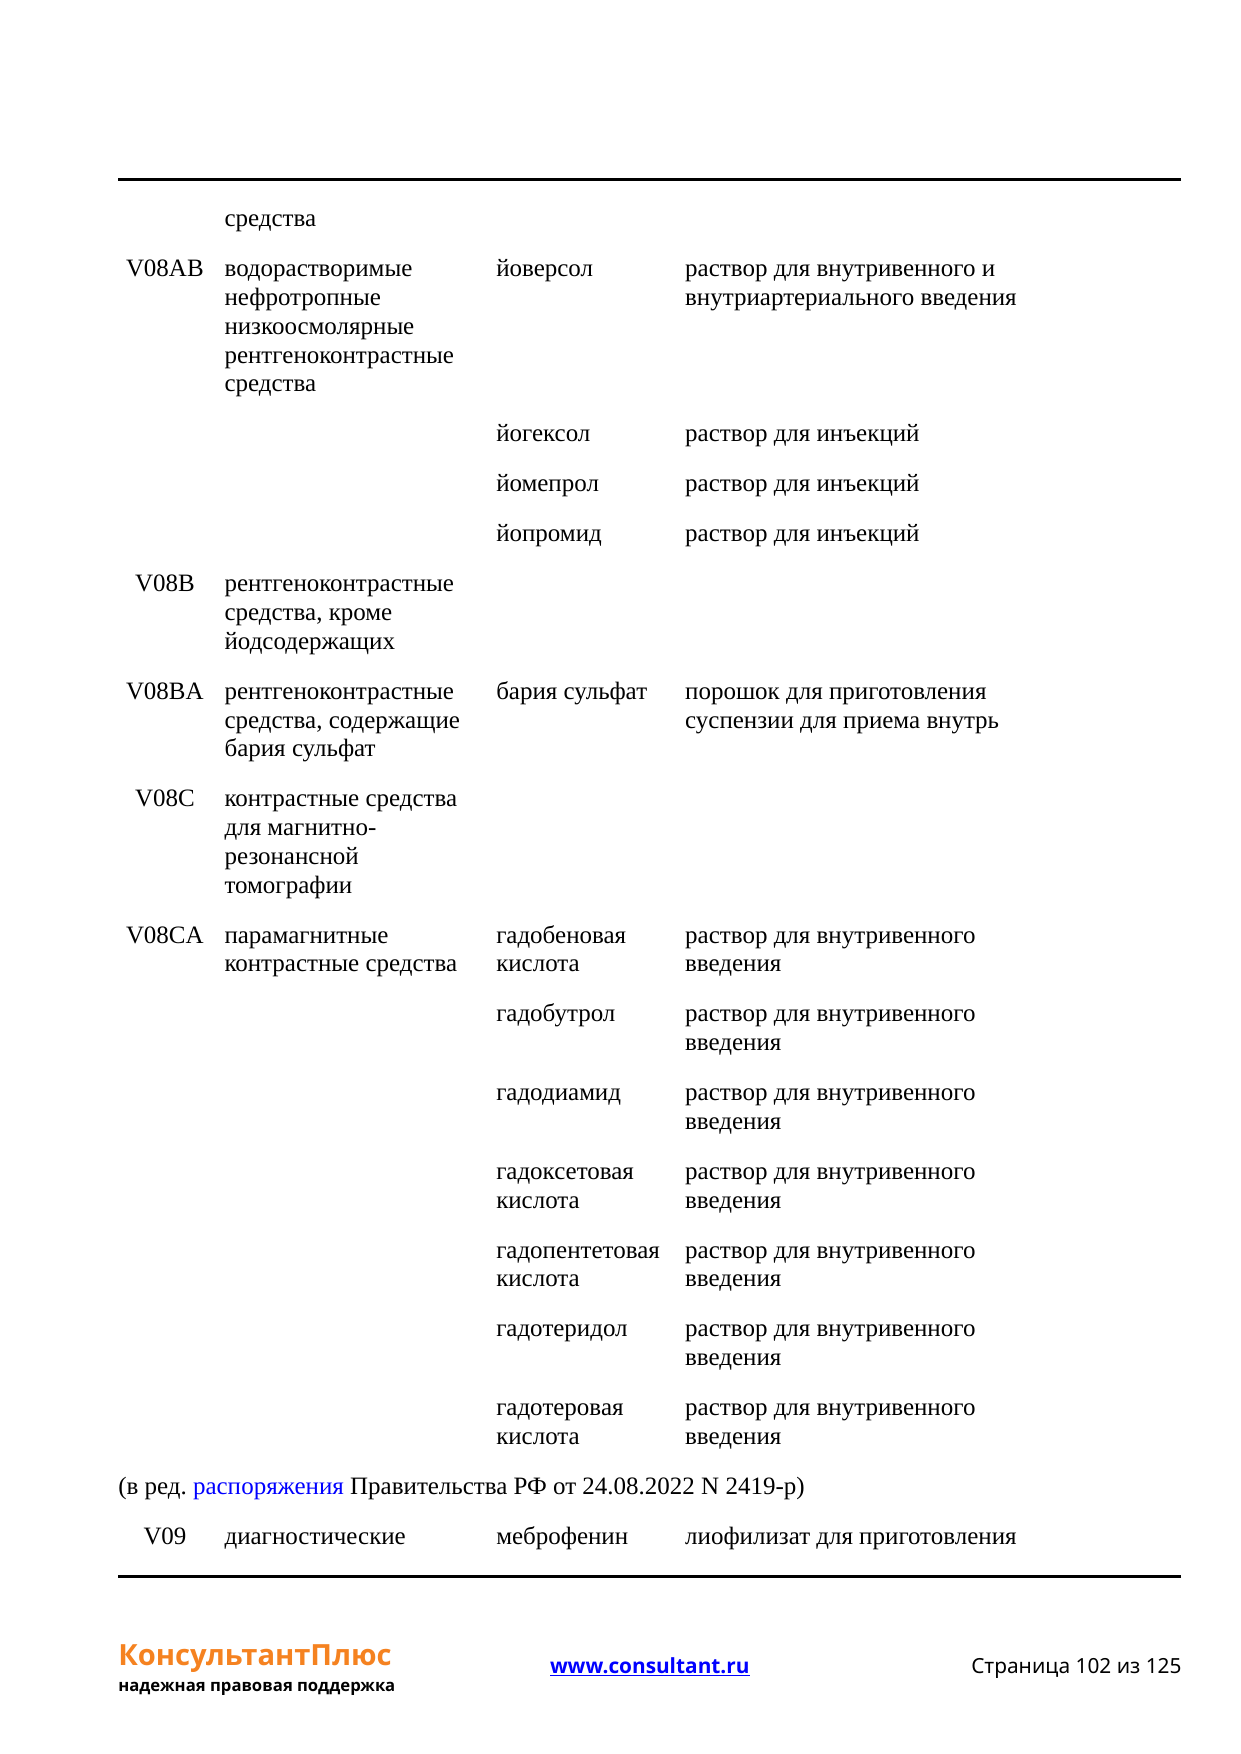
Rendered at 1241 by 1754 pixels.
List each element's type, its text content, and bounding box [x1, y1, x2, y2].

table_cell [112, 193, 218, 243]
table_cell бария сульфат [490, 665, 678, 773]
table_cell йогексол [490, 408, 678, 458]
table_cell раствор для внутривенного и внутриартериального введения [679, 243, 1056, 408]
table_cell рентгеноконтрастные средства, содержащие бария сульфат [218, 665, 489, 773]
table_cell [112, 458, 218, 508]
table_cell [112, 408, 218, 458]
table_cell (в ред. распоряжения Правительства РФ от 24.08.2022 N 2419-р) [112, 1460, 1056, 1510]
table_cell раствор для внутривенного введения [679, 909, 1056, 988]
table_cell [112, 988, 218, 1067]
table_cell гадобутрол [490, 988, 678, 1067]
table_cell раствор для внутривенного введения [679, 1224, 1056, 1303]
table_cell V08B [112, 558, 218, 665]
table_cell [218, 1382, 489, 1460]
table_cell раствор для внутривенного введения [679, 988, 1056, 1067]
table_cell раствор для внутривенного введения [679, 1067, 1056, 1145]
table_cell [112, 1224, 218, 1303]
table_cell йоверсол [490, 243, 678, 408]
table_cell водорастворимые нефротропные низкоосмолярные рентгеноконтрастные средства [218, 243, 489, 408]
table_cell [218, 988, 489, 1067]
table_cell гадоксетовая кислота [490, 1145, 678, 1224]
table_cell [112, 1067, 218, 1145]
table_cell раствор для инъекций [679, 408, 1056, 458]
table_cell диагностические [218, 1510, 489, 1560]
table_cell гадотеридол [490, 1303, 678, 1382]
table_cell [218, 458, 489, 508]
table_cell V09 [112, 1510, 218, 1560]
table_cell контрастные средства для магнитно-резонансной томографии [218, 773, 489, 909]
table_cell [112, 508, 218, 558]
table_cell [218, 1067, 489, 1145]
table_cell [490, 558, 678, 665]
table_cell [679, 773, 1056, 909]
table_cell V08CA [112, 909, 218, 988]
table_cell рентгеноконтрастные средства, кроме йодсодержащих [218, 558, 489, 665]
table_cell раствор для инъекций [679, 508, 1056, 558]
table_cell [218, 508, 489, 558]
table_cell [112, 1382, 218, 1460]
table_cell [218, 1303, 489, 1382]
table_cell гадотеровая кислота [490, 1382, 678, 1460]
table_cell раствор для внутривенного введения [679, 1145, 1056, 1224]
table_cell йомепрол [490, 458, 678, 508]
table_cell [679, 558, 1056, 665]
table_cell [218, 408, 489, 458]
table_cell [490, 773, 678, 909]
table_cell [112, 1145, 218, 1224]
table_cell меброфенин [490, 1510, 678, 1560]
table_cell гадодиамид [490, 1067, 678, 1145]
table_cell йопромид [490, 508, 678, 558]
table_cell гадопентетовая кислота [490, 1224, 678, 1303]
table_cell гадобеновая кислота [490, 909, 678, 988]
table_cell V08C [112, 773, 218, 909]
table_cell средства [218, 193, 489, 243]
table_cell раствор для внутривенного введения [679, 1303, 1056, 1382]
table_cell [218, 1224, 489, 1303]
table_cell раствор для внутривенного введения [679, 1382, 1056, 1460]
table_cell парамагнитные контрастные средства [218, 909, 489, 988]
table_cell раствор для инъекций [679, 458, 1056, 508]
table_cell V08BA [112, 665, 218, 773]
table_cell порошок для приготовления суспензии для приема внутрь [679, 665, 1056, 773]
table_cell лиофилизат для приготовления [679, 1510, 1056, 1560]
table_cell [490, 193, 678, 243]
table_cell [218, 1145, 489, 1224]
table_cell [679, 193, 1056, 243]
table_cell [112, 1303, 218, 1382]
table_cell V08AB [112, 243, 218, 408]
